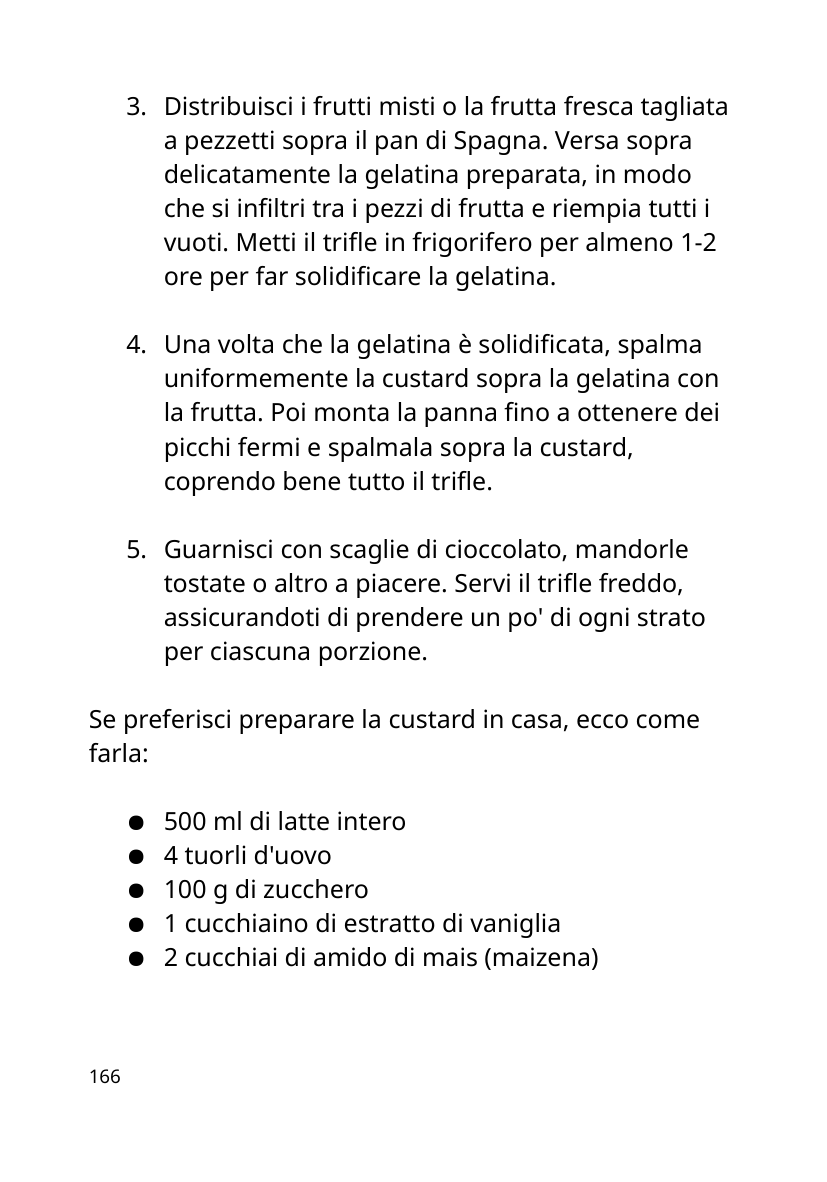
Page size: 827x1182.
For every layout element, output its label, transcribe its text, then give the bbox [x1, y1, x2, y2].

list Distribuisci i frutti misti o la frutta fresca tagliata a pezzetti sopra il pan di Spagna. Versa sopra delicatamente la gelatina preparata, in modo che si infiltri tra i pezzi di frutta e riempia tutti i vuoti. Metti il trifle in frigorifero per almeno 1-2 ore per far solidificare la gelatina. [126, 88, 738, 293]
list 1 cucchiaino di estratto di vaniglia [126, 906, 738, 940]
list Una volta che la gelatina è solidificata, spalma uniformemente la custard sopra la gelatina con la frutta. Poi monta la panna fino a ottenere dei picchi fermi e spalmala sopra la custard, coprendo bene tutto il trifle. [126, 327, 738, 497]
list 100 g di zucchero [126, 872, 738, 906]
list 2 cucchiai di amido di mais (maizena) [126, 940, 738, 974]
list Guarnisci con scaglie di cioccolato, mandorle tostate o altro a piacere. Servi il trifle freddo, assicurandoti di prendere un po' di ogni strato per ciascuna porzione. [126, 531, 738, 668]
text Se preferisci preparare la custard in casa, ecco come farla: [88, 702, 709, 770]
list 4 tuorli d'uovo [126, 838, 738, 872]
list 500 ml di latte intero [126, 804, 738, 838]
